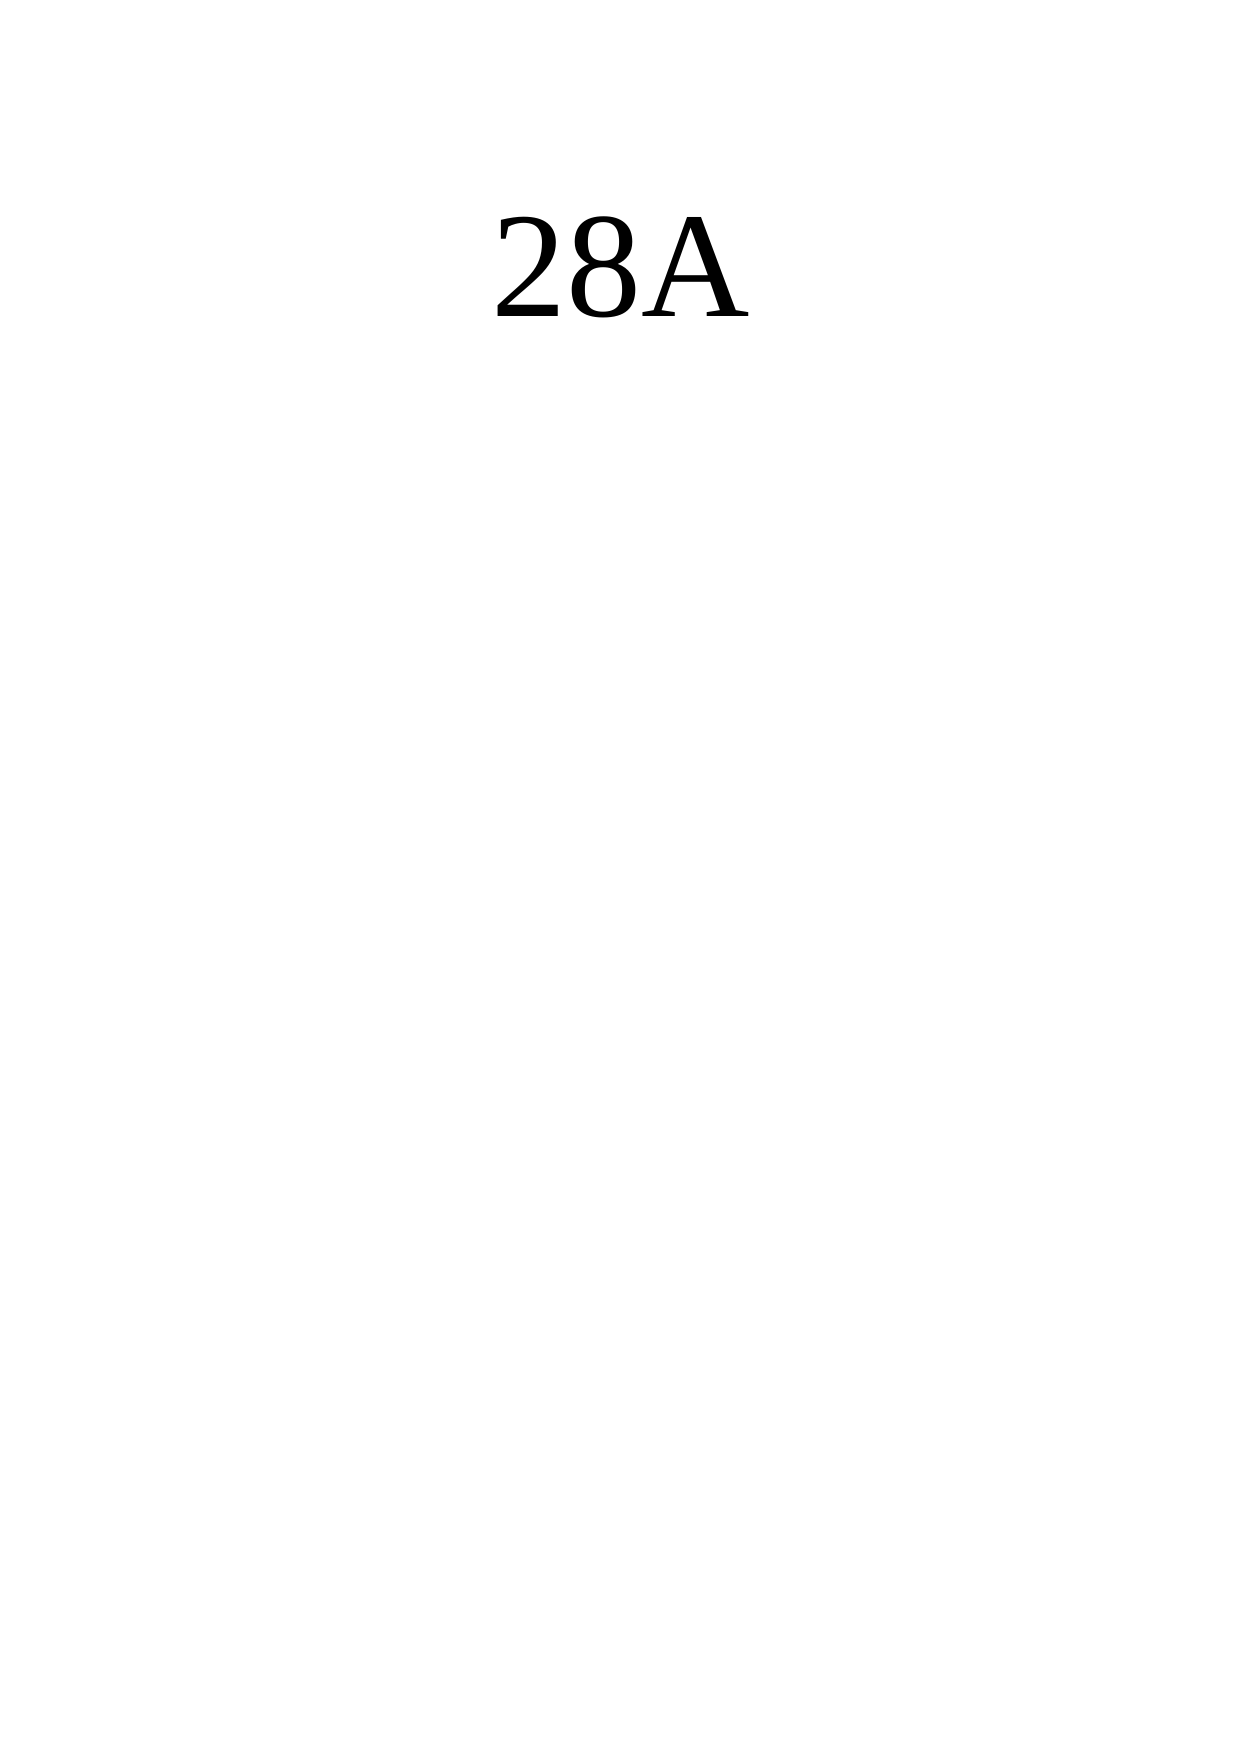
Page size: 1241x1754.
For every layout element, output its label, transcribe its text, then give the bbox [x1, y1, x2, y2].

text 28A [118, 176, 1122, 349]
